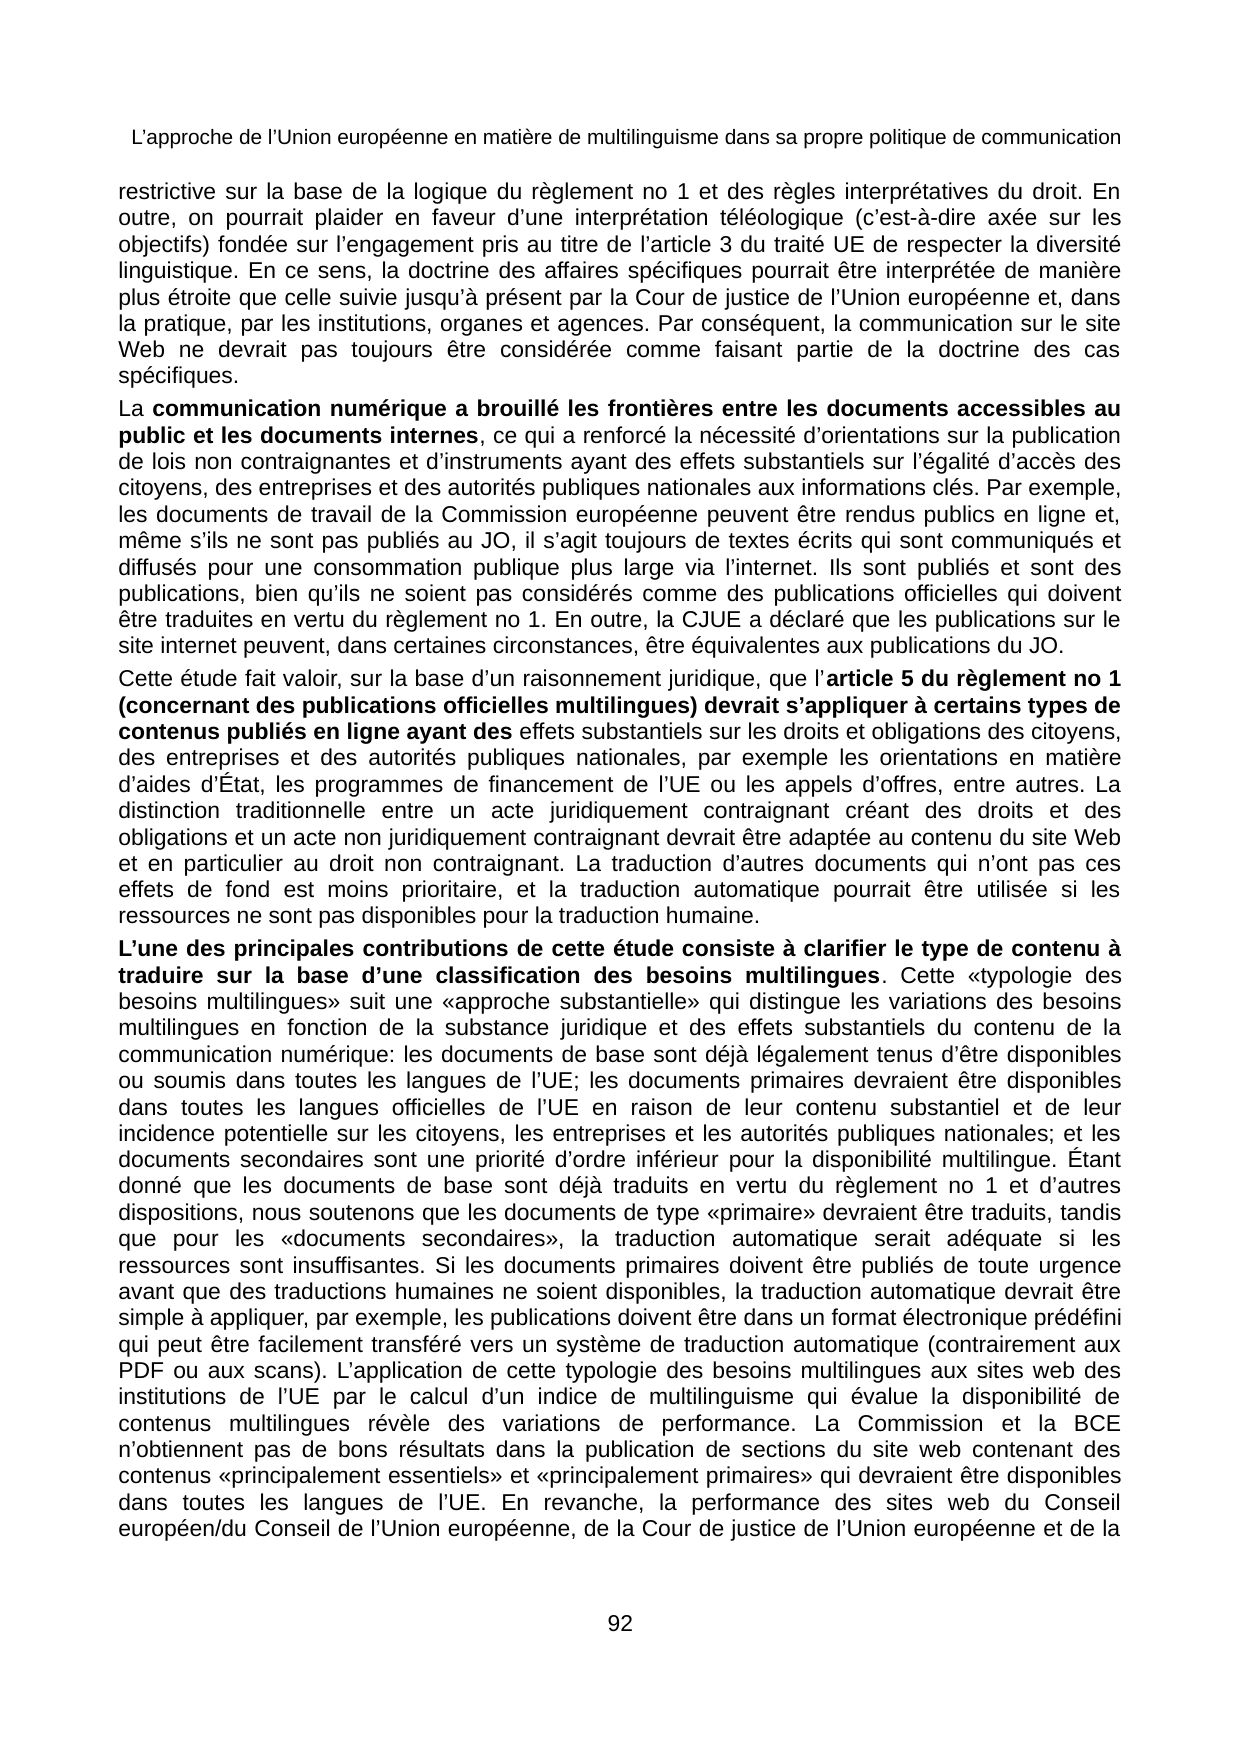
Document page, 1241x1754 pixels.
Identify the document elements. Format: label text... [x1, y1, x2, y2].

text La communication numérique a brouillé les frontières entre les documents accessibles au public et les documents internes, ce qui a renforcé la nécessité d’orientations sur la publication de lois non contraignantes et d’instruments ayant des effets substantiels sur l’égalité d’accès des citoyens, des entreprises et des autorités publiques nationales aux informations clés. Par exemple, les documents de travail de la Commission européenne peuvent être rendus publics en ligne et, même s’ils ne sont pas publiés au JO, il s’agit toujours de textes écrits qui sont communiqués et diffusés pour une consommation publique plus large via l’internet. Ils sont publiés et sont des publications, bien qu’ils ne soient pas considérés comme des publications officielles qui doivent être traduites en vertu du règlement no 1. En outre, la CJUE a déclaré que les publications sur le site internet peuvent, dans certaines circonstances, être équivalentes aux publications du JO. [118, 395, 1122, 659]
text restrictive sur la base de la logique du règlement no 1 et des règles interprétatives du droit. En outre, on pourrait plaider en faveur d’une interprétation téléologique (c’est-à-dire axée sur les objectifs) fondée sur l’engagement pris au titre de l’article 3 du traité UE de respecter la diversité linguistique. En ce sens, la doctrine des affaires spécifiques pourrait être interprétée de manière plus étroite que celle suivie jusqu’à présent par la Cour de justice de l’Union européenne et, dans la pratique, par les institutions, organes et agences. Par conséquent, la communication sur le site Web ne devrait pas toujours être considérée comme faisant partie de la doctrine des cas spécifiques. [118, 178, 1122, 389]
text L’une des principales contributions de cette étude consiste à clarifier le type de contenu à traduire sur la base d’une classification des besoins multilingues. Cette «typologie des besoins multilingues» suit une «approche substantielle» qui distingue les variations des besoins multilingues en fonction de la substance juridique et des effets substantiels du contenu de la communication numérique: les documents de base sont déjà légalement tenus d’être disponibles ou soumis dans toutes les langues de l’UE; les documents primaires devraient être disponibles dans toutes les langues officielles de l’UE en raison de leur contenu substantiel et de leur incidence potentielle sur les citoyens, les entreprises et les autorités publiques nationales; et les documents secondaires sont une priorité d’ordre inférieur pour la disponibilité multilingue. Étant donné que les documents de base sont déjà traduits en vertu du règlement no 1 et d’autres dispositions, nous soutenons que les documents de type «primaire» devraient être traduits, tandis que pour les «documents secondaires», la traduction automatique serait adéquate si les ressources sont insuffisantes. Si les documents primaires doivent être publiés de toute urgence avant que des traductions humaines ne soient disponibles, la traduction automatique devrait être simple à appliquer, par exemple, les publications doivent être dans un format électronique prédéfini qui peut être facilement transféré vers un système de traduction automatique (contrairement aux PDF ou aux scans). L’application de cette typologie des besoins multilingues aux sites web des institutions de l’UE par le calcul d’un indice de multilinguisme qui évalue la disponibilité de contenus multilingues révèle des variations de performance. La Commission et la BCE n’obtiennent pas de bons résultats dans la publication de sections du site web contenant des contenus «principalement essentiels» et «principalement primaires» qui devraient être disponibles dans toutes les langues de l’UE. En revanche, la performance des sites web du Conseil européen/du Conseil de l’Union européenne, de la Cour de justice de l’Union européenne et de la [118, 935, 1122, 1541]
text Cette étude fait valoir, sur la base d’un raisonnement juridique, que l’article 5 du règlement no 1 (concernant des publications officielles multilingues) devrait s’appliquer à certains types de contenus publiés en ligne ayant des effets substantiels sur les droits et obligations des citoyens, des entreprises et des autorités publiques nationales, par exemple les orientations en matière d’aides d’État, les programmes de financement de l’UE ou les appels d’offres, entre autres. La distinction traditionnelle entre un acte juridiquement contraignant créant des droits et des obligations et un acte non juridiquement contraignant devrait être adaptée au contenu du site Web et en particulier au droit non contraignant. La traduction d’autres documents qui n’ont pas ces effets de fond est moins prioritaire, et la traduction automatique pourrait être utilisée si les ressources ne sont pas disponibles pour la traduction humaine. [118, 665, 1122, 929]
